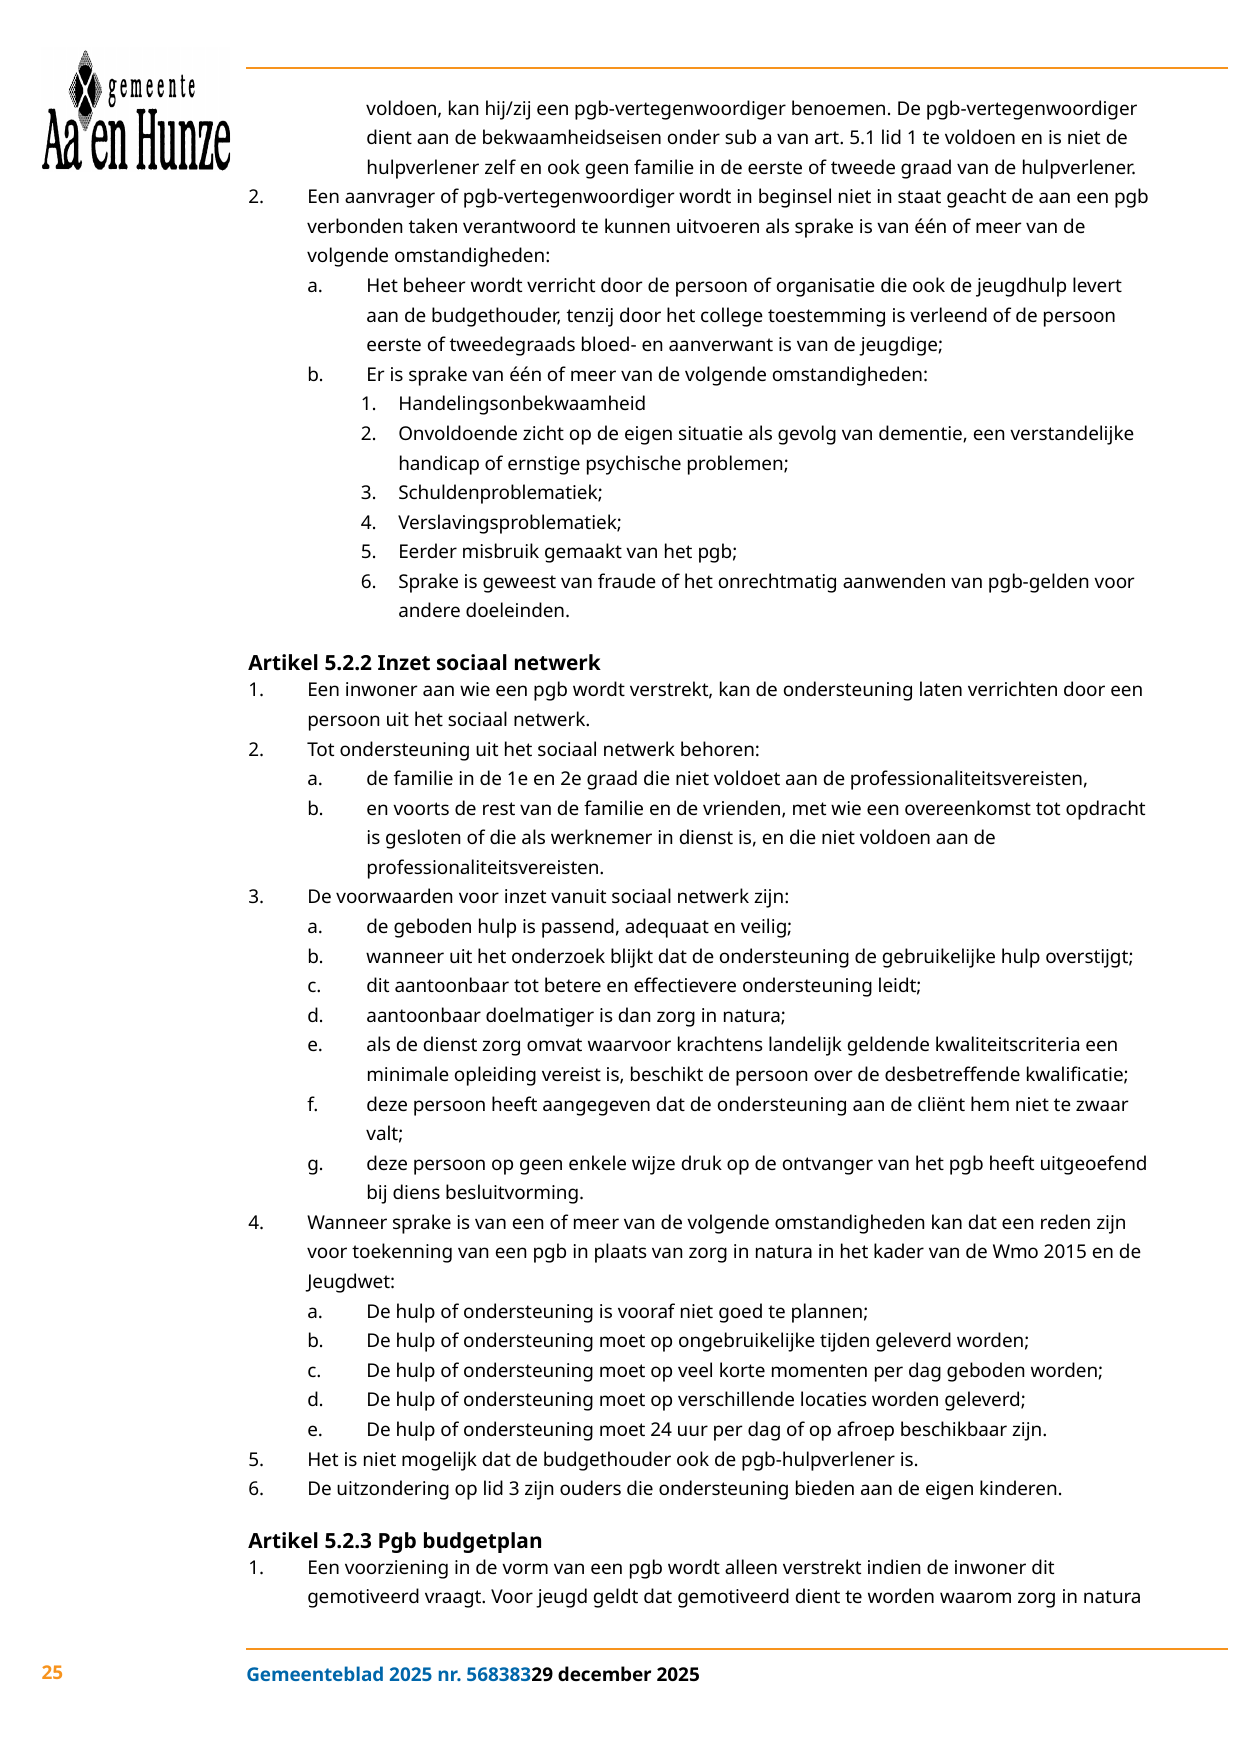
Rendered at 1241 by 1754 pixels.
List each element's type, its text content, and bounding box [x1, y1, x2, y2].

list Onvoldoende zicht op de eigen situatie als gevolg van dementie, een verstandelijke handicap of ernstige psychische problemen; [361, 420, 1152, 476]
list Verslavingsproblematiek; [361, 509, 1152, 535]
list dit aantoonbaar tot betere en effectievere ondersteuning leidt; [307, 972, 1152, 998]
list De hulp of ondersteuning moet op ongebruikelijke tijden geleverd worden; [307, 1327, 1152, 1353]
list Wanneer sprake is van een of meer van de volgende omstandigheden kan dat een reden zijn voor toekenning van een pgb in plaats van zorg in natura in het kader van de Wmo 2015 en de Jeugdwet: [248, 1209, 1152, 1294]
picture [41, 47, 231, 172]
list Het is niet mogelijk dat de budgethouder ook de pgb-hulpverlener is. [248, 1446, 1152, 1471]
list De voorwaarden voor inzet vanuit sociaal netwerk zijn: [248, 884, 1152, 909]
list en voorts de rest van de familie en de vrienden, met wie een overeenkomst tot opdracht is gesloten of die als werknemer in dienst is, en die niet voldoen aan de professionaliteitsvereisten. [307, 795, 1152, 880]
list voldoen, kan hij/zij een pgb-vertegenwoordiger benoemen. De pgb-vertegenwoordiger dient aan de bekwaamheidseisen onder sub a van art. 5.1 lid 1 te voldoen en is niet de hulpverlener zelf en ook geen familie in de eerste of tweede graad van de hulpverlener. [307, 95, 1152, 180]
list De uitzondering op lid 3 zijn ouders die ondersteuning bieden aan de eigen kinderen. [248, 1475, 1152, 1501]
list Een voorziening in de vorm van een pgb wordt alleen verstrekt indien de inwoner dit gemotiveerd vraagt. Voor jeugd geldt dat gemotiveerd dient te worden waarom zorg in natura [248, 1554, 1152, 1609]
list Tot ondersteuning uit het sociaal netwerk behoren: [248, 736, 1152, 761]
list De hulp of ondersteuning moet op veel korte momenten per dag geboden worden; [307, 1357, 1152, 1383]
list Sprake is geweest van fraude of het onrechtmatig aanwenden van pgb-gelden voor andere doeleinden. [361, 568, 1152, 623]
text Artikel 5.2.3 Pgb budgetplan [248, 1526, 1152, 1554]
list Schuldenproblematiek; [361, 479, 1152, 505]
list als de dienst zorg omvat waarvoor krachtens landelijk geldende kwaliteitscriteria een minimale opleiding vereist is, beschikt de persoon over de desbetreffende kwalificatie; [307, 1032, 1152, 1087]
list aantoonbaar doelmatiger is dan zorg in natura; [307, 1002, 1152, 1028]
list Handelingsonbekwaamheid [361, 391, 1152, 416]
list De hulp of ondersteuning is vooraf niet goed te plannen; [307, 1298, 1152, 1323]
list deze persoon heeft aangegeven dat de ondersteuning aan de cliënt hem niet te zwaar valt; [307, 1091, 1152, 1146]
text Artikel 5.2.2 Inzet sociaal netwerk [248, 648, 1152, 677]
list wanneer uit het onderzoek blijkt dat de ondersteuning de gebruikelijke hulp overstijgt; [307, 943, 1152, 968]
list de familie in de 1e en 2e graad die niet voldoet aan de professionaliteitsvereisten, [307, 765, 1152, 791]
list Het beheer wordt verricht door de persoon of organisatie die ook de jeugdhulp levert aan de budgethouder, tenzij door het college toestemming is verleend of de persoon eerste of tweedegraads bloed- en aanverwant is van de jeugdige; [307, 272, 1152, 357]
list Een inwoner aan wie een pgb wordt verstrekt, kan de ondersteuning laten verrichten door een persoon uit het sociaal netwerk. [248, 677, 1152, 732]
list De hulp of ondersteuning moet op verschillende locaties worden geleverd; [307, 1387, 1152, 1412]
list Er is sprake van één of meer van de volgende omstandigheden: [307, 361, 1152, 387]
list De hulp of ondersteuning moet 24 uur per dag of op afroep beschikbaar zijn. [307, 1416, 1152, 1442]
list deze persoon op geen enkele wijze druk op de ontvanger van het pgb heeft uitgeoefend bij diens besluitvorming. [307, 1150, 1152, 1205]
list Een aanvrager of pgb-vertegenwoordiger wordt in beginsel niet in staat geacht de aan een pgb verbonden taken verantwoord te kunnen uitvoeren als sprake is van één of meer van de volgende omstandigheden: [248, 183, 1152, 268]
list de geboden hulp is passend, adequaat en veilig; [307, 913, 1152, 939]
list Eerder misbruik gemaakt van het pgb; [361, 538, 1152, 564]
